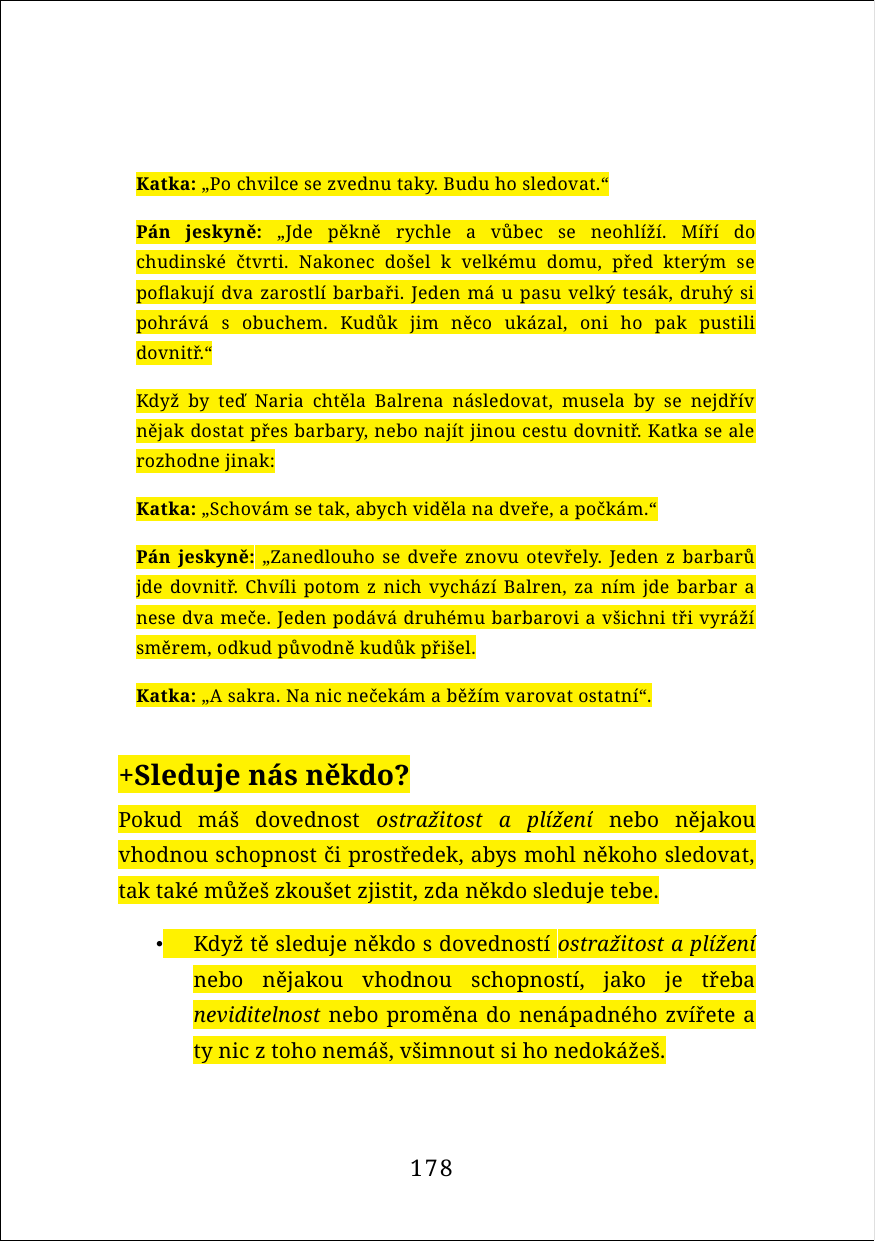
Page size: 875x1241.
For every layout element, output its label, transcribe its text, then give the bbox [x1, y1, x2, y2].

text Katka: „Po chvilce se zvednu taky. Budu ho sledovat.“ [136, 172, 756, 196]
text Pokud máš dovednost ostražitost a plížení nebo nějakou vhodnou schopnost či prostředek, abys mohl někoho sledovat, tak také můžeš zkoušet zjistit, zda někdo sleduje tebe. [118, 805, 756, 904]
text Pán jeskyně: „Jde pěkně rychle a vůbec se neohlíží. Míří do chudinské čtvrti. Nakonec došel k velkému domu, před kterým se poflakují dva zarostlí barbaři. Jeden má u pasu velký tesák, druhý si pohrává s obuchem. Kudůk jim něco ukázal, oni ho pak pustili dovnitř.“ [136, 220, 756, 365]
list Když tě sleduje někdo s dovedností ostražitost a plížení nebo nějakou vhodnou schopností, jako je třeba neviditelnost nebo proměna do nenápadného zvířete a ty nic z toho nemáš, všimnout si ho nedokážeš. [156, 929, 756, 1064]
text Katka: „Schovám se tak, abych viděla na dveře, a počkám.“ [136, 497, 756, 521]
subtitle +Sleduje nás někdo? [118, 755, 756, 793]
text Když by teď Naria chtěla Balrena následovat, musela by se nejdřív nějak dostat přes barbary, nebo najít jinou cestu dovnitř. Katka se ale rozhodne jinak: [136, 388, 756, 473]
text Pán jeskyně: „Zanedlouho se dveře znovu otevřely. Jeden z barbarů jde dovnitř. Chvíli potom z nich vychází Balren, za ním jde barbar a nese dva meče. Jeden podává druhému barbarovi a všichni tři vyráží směrem, odkud původně kudůk přišel. [136, 545, 756, 659]
text Katka: „A sakra. Na nic nečekám a běžím varovat ostatní“. [136, 683, 756, 707]
